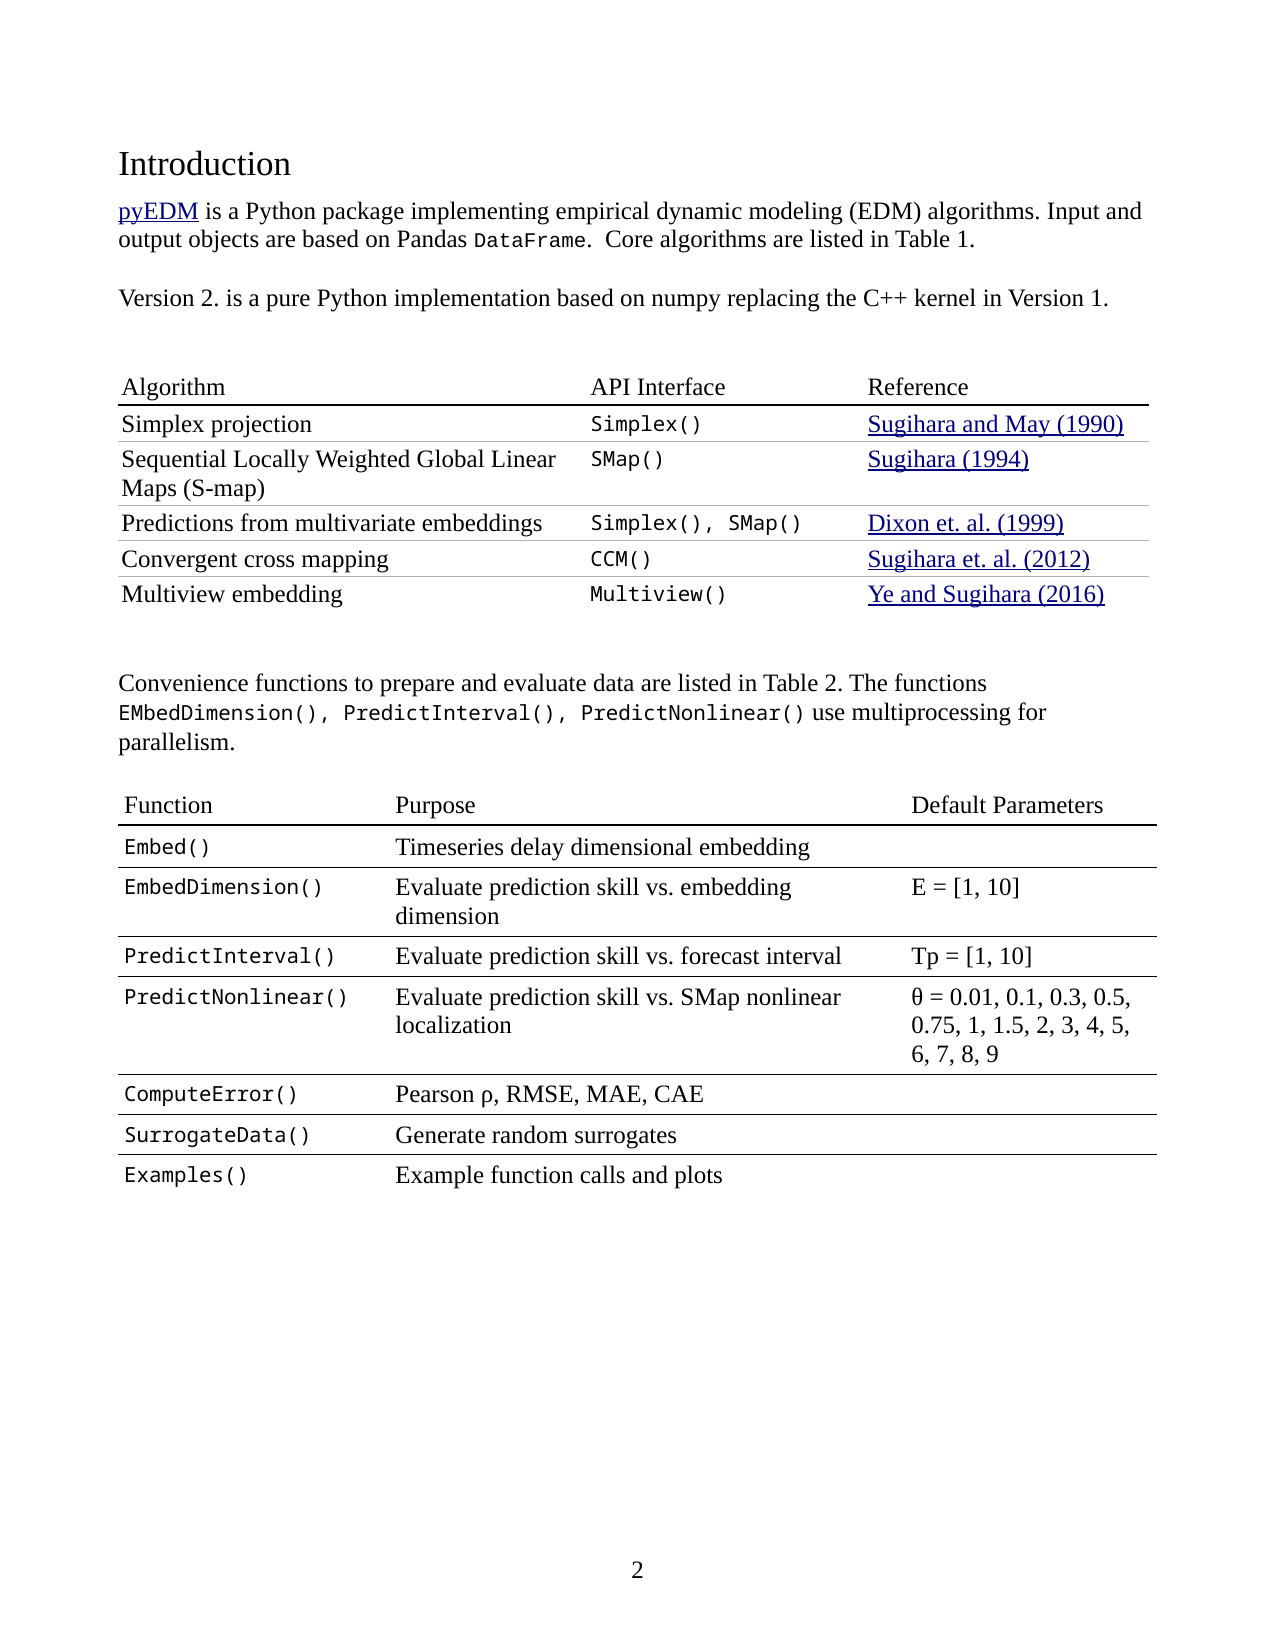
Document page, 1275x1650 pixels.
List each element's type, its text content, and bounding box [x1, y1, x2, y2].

table_cell Timeseries delay dimensional embedding [390, 826, 905, 867]
subtitle Introduction [118, 143, 1157, 183]
table_cell SurrogateData() [118, 1115, 389, 1154]
table_cell Evaluate prediction skill vs. forecast interval [390, 937, 905, 976]
table_cell Simplex(), SMap() [587, 506, 864, 540]
table_cell Pearson ρ, RMSE, MAE, CAE [390, 1075, 905, 1114]
table_cell Ye and Sugihara (2016) [864, 577, 1149, 611]
table_cell PredictInterval() [118, 937, 389, 976]
table_cell Simplex() [587, 406, 864, 441]
table_cell ComputeError() [118, 1075, 389, 1114]
table_cell [905, 1075, 1157, 1114]
table_header Reference [864, 369, 1149, 404]
table_header Algorithm [118, 369, 587, 404]
table_header Default Parameters [905, 784, 1157, 824]
table_cell [905, 826, 1157, 867]
table_cell Multiview() [587, 577, 864, 611]
table_cell θ = 0.01, 0.1, 0.3, 0.5, 0.75, 1, 1.5, 2, 3, 4, 5, 6, 7, 8, 9 [905, 977, 1157, 1074]
table_cell Evaluate prediction skill vs. SMap nonlinear localization [390, 977, 905, 1074]
table_cell CCM() [587, 541, 864, 576]
table_cell Example function calls and plots [390, 1155, 905, 1195]
table_cell E = [1, 10] [905, 868, 1157, 936]
table_cell Sugihara (1994) [864, 442, 1149, 505]
table_header API Interface [587, 369, 864, 404]
table_cell Multiview embedding [118, 577, 587, 611]
table_cell PredictNonlinear() [118, 977, 389, 1074]
table_cell Generate random surrogates [390, 1115, 905, 1154]
table_cell Evaluate prediction skill vs. embedding dimension [390, 868, 905, 936]
table_cell SMap() [587, 442, 864, 505]
text pyEDM is a Python package implementing empirical dynamic modeling (EDM) algorithms. Input and output objects are based on Pandas DataFrame. Core algorithms are listed in Table 1. [118, 196, 1157, 254]
table_cell Dixon et. al. (1999) [864, 506, 1149, 540]
table_header Function [118, 784, 389, 824]
table_cell Convergent cross mapping [118, 541, 587, 576]
table_cell Simplex projection [118, 406, 587, 441]
table_cell Predictions from multivariate embeddings [118, 506, 587, 540]
table_cell Embed() [118, 826, 389, 867]
table_cell Sequential Locally Weighted Global Linear Maps (S-map) [118, 442, 587, 505]
table_cell Tp = [1, 10] [905, 937, 1157, 976]
table_header Purpose [390, 784, 905, 824]
table_cell [905, 1155, 1157, 1195]
table_cell EmbedDimension() [118, 868, 389, 936]
table_cell Sugihara et. al. (2012) [864, 541, 1149, 576]
text Version 2. is a pure Python implementation based on numpy replacing the C++ kernel in Version 1. [118, 283, 1157, 312]
table_cell Examples() [118, 1155, 389, 1195]
table_cell [905, 1115, 1157, 1154]
table_cell Sugihara and May (1990) [864, 406, 1149, 441]
text Convenience functions to prepare and evaluate data are listed in Table 2. The functions EMbedDimension(), PredictInterval(), PredictNonlinear() use multiprocessing for parallelism. [118, 668, 1157, 755]
